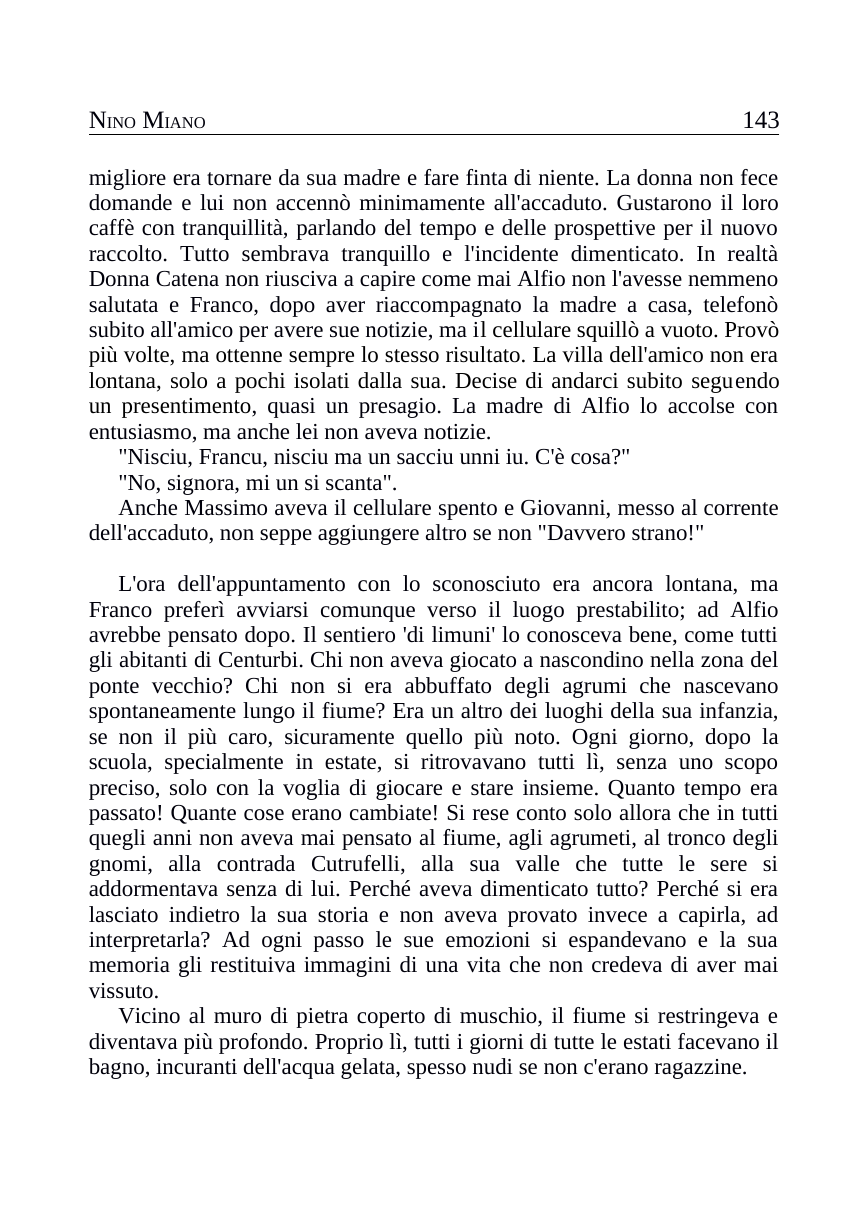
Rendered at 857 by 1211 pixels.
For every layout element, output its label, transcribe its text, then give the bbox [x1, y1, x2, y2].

text Vicino al muro di pietra coperto di muschio, il fiume si restringeva e diventava più profondo. Proprio lì, tutti i giorni di tutte le estati facevano il bagno, incuranti dell'acqua gelata, spesso nudi se non c'erano ragazzine. [88, 1003, 779, 1079]
text "Nisciu, Francu, nisciu ma un sacciu unni iu. C'è cosa?" [88, 444, 779, 469]
text L'ora dell'appuntamento con lo sconosciuto era ancora lontana, ma Franco preferì avviarsi comunque verso il luogo prestabilito; ad Alfio avrebbe pensato dopo. Il sentiero 'di limuni' lo conosceva bene, come tutti gli abitanti di Centurbi. Chi non aveva giocato a nascondino nella zona del ponte vecchio? Chi non si era abbuffato degli agrumi che nascevano spontaneamente lungo il fiume? Era un altro dei luoghi della sua infanzia, se non il più caro, sicuramente quello più noto. Ogni giorno, dopo la scuola, specialmente in estate, si ritrovavano tutti lì, senza uno scopo preciso, solo con la voglia di giocare e stare insieme. Quanto tempo era passato! Quante cose erano cambiate! Si rese conto solo allora che in tutti quegli anni non aveva mai pensato al fiume, agli agrumeti, al tronco degli gnomi, alla contrada Cutrufelli, alla sua valle che tutte le sere si addormentava senza di lui. Perché aveva dimenticato tutto? Perché si era lasciato indietro la sua storia e non aveva provato invece a capirla, ad interpretarla? Ad ogni passo le sue emozioni si espandevano e la sua memoria gli restituiva immagini di una vita che non credeva di aver mai vissuto. [88, 571, 779, 1003]
text "No, signora, mi un si scanta". [88, 469, 779, 495]
text Anche Massimo aveva il cellulare spento e Giovanni, messo al corrente dell'accaduto, non seppe aggiungere altro se non "Davvero strano!" [88, 495, 779, 546]
text migliore era tornare da sua madre e fare finta di niente. La donna non fece domande e lui non accennò minimamente all'accaduto. Gustarono il loro caffè con tranquillità, parlando del tempo e delle prospettive per il nuovo raccolto. Tutto sembrava tranquillo e l'incidente dimenticato. In realtà Donna Catena non riusciva a capire come mai Alfio non l'avesse nemmeno salutata e Franco, dopo aver riaccompagnato la madre a casa, telefonò subito all'amico per avere sue notizie, ma il cellulare squillò a vuoto. Provò più volte, ma ottenne sempre lo stesso risultato. La villa dell'amico non era lontana, solo a pochi isolati dalla sua. Decise di andarci subito seguendo un presentimento, quasi un presagio. La madre di Alfio lo accolse con entusiasmo, ma anche lei non aveva notizie. [88, 164, 779, 444]
